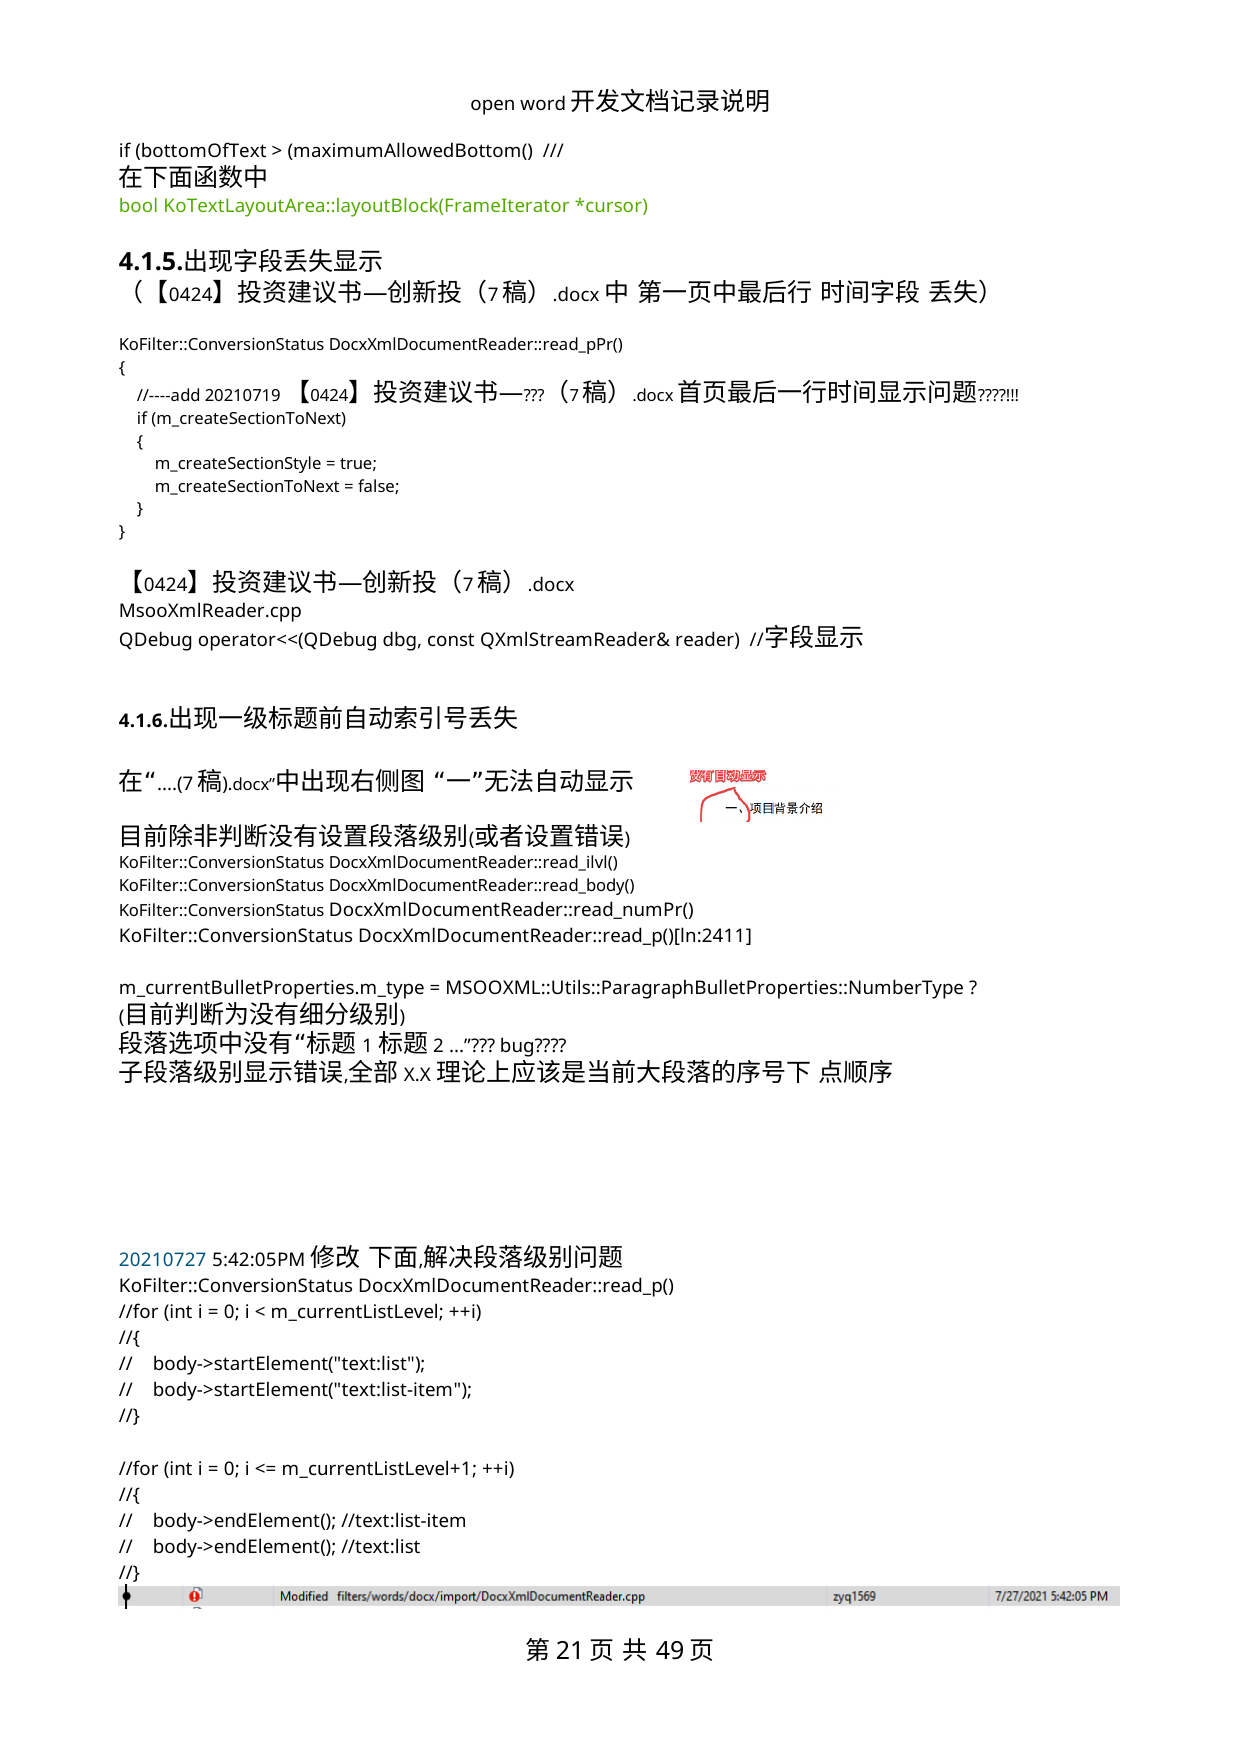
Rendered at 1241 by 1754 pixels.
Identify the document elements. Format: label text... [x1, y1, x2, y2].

text KoFilter::ConversionStatus DocxXmlDocumentReader::read_p() [119, 1272, 1121, 1298]
text 子段落级别显示错误,全部X.X 理论上应该是当前大段落的序号下 点顺序 [119, 1058, 1121, 1087]
text 段落选项中没有“标题1 标题2 ...”??? bug???? [119, 1029, 1121, 1058]
text (目前判断为没有细分级别) [119, 1000, 1121, 1029]
text 在下面函数中 [119, 163, 1121, 192]
text 【0424】投资建议书—创新投（7稿）.docx [119, 568, 1121, 597]
subtitle 出现字段丢失显示 [119, 244, 1121, 278]
text // body->startElement("text:list"); [119, 1350, 1121, 1376]
text KoFilter::ConversionStatus DocxXmlDocumentReader::read_body() [119, 873, 1121, 896]
text if (bottomOfText > (maximumAllowedBottom() /// [119, 137, 1121, 163]
picture [118, 1584, 1120, 1609]
text bool KoTextLayoutArea::layoutBlock(FrameIterator *cursor) [119, 192, 1121, 218]
text // body->endElement(); //text:list-item [119, 1507, 1121, 1533]
text KoFilter::ConversionStatus DocxXmlDocumentReader::read_ilvl() [119, 851, 1121, 873]
text m_createSectionStyle = true; [119, 452, 1121, 475]
text if (m_createSectionToNext) [119, 407, 1121, 430]
text 目前除非判断没有设置段落级别(或者设置错误) [119, 822, 1121, 851]
text //for (int i = 0; i < m_currentListLevel; ++i) [119, 1298, 1121, 1324]
text QDebug operator<<(QDebug dbg, const QXmlStreamReader& reader) //字段显示 [119, 623, 1121, 652]
text //for (int i = 0; i <= m_currentListLevel+1; ++i) [119, 1454, 1121, 1481]
text 在“....(7稿).docx”中出现右侧图 “一”无法自动显示 [119, 767, 1121, 822]
text 20210727 5:42:05PM 修改 下面,解决段落级别问题 [119, 1243, 1121, 1272]
text //} [119, 1559, 1121, 1585]
text } [119, 497, 1121, 520]
text KoFilter::ConversionStatus DocxXmlDocumentReader::read_pPr() [119, 333, 1121, 356]
text //{ [119, 1324, 1121, 1350]
text // body->startElement("text:list-item"); [119, 1376, 1121, 1402]
text m_createSectionToNext = false; [119, 475, 1121, 497]
text { [119, 430, 1121, 452]
text // body->endElement(); //text:list [119, 1533, 1121, 1559]
subtitle 出现一级标题前自动索引号丢失 [119, 704, 1121, 733]
text //----add 20210719 【0424】投资建议书—???（7稿）.docx 首页最后一行时间显示问题????!!! [119, 378, 1121, 407]
text { [119, 356, 1121, 378]
text MsooXmlReader.cpp [119, 597, 1121, 623]
text KoFilter::ConversionStatus DocxXmlDocumentReader::read_numPr() [119, 896, 1121, 922]
text （【0424】投资建议书—创新投（7稿）.docx 中 第一页中最后行 时间字段 丢失） [119, 278, 1121, 307]
text //} [119, 1402, 1121, 1428]
text KoFilter::ConversionStatus DocxXmlDocumentReader::read_p()[ln:2411] [119, 922, 1121, 948]
text } [119, 520, 1121, 542]
text //{ [119, 1481, 1121, 1507]
picture [690, 770, 836, 822]
text m_currentBulletProperties.m_type = MSOOXML::Utils::ParagraphBulletProperties::NumberType ? [119, 974, 1121, 1000]
